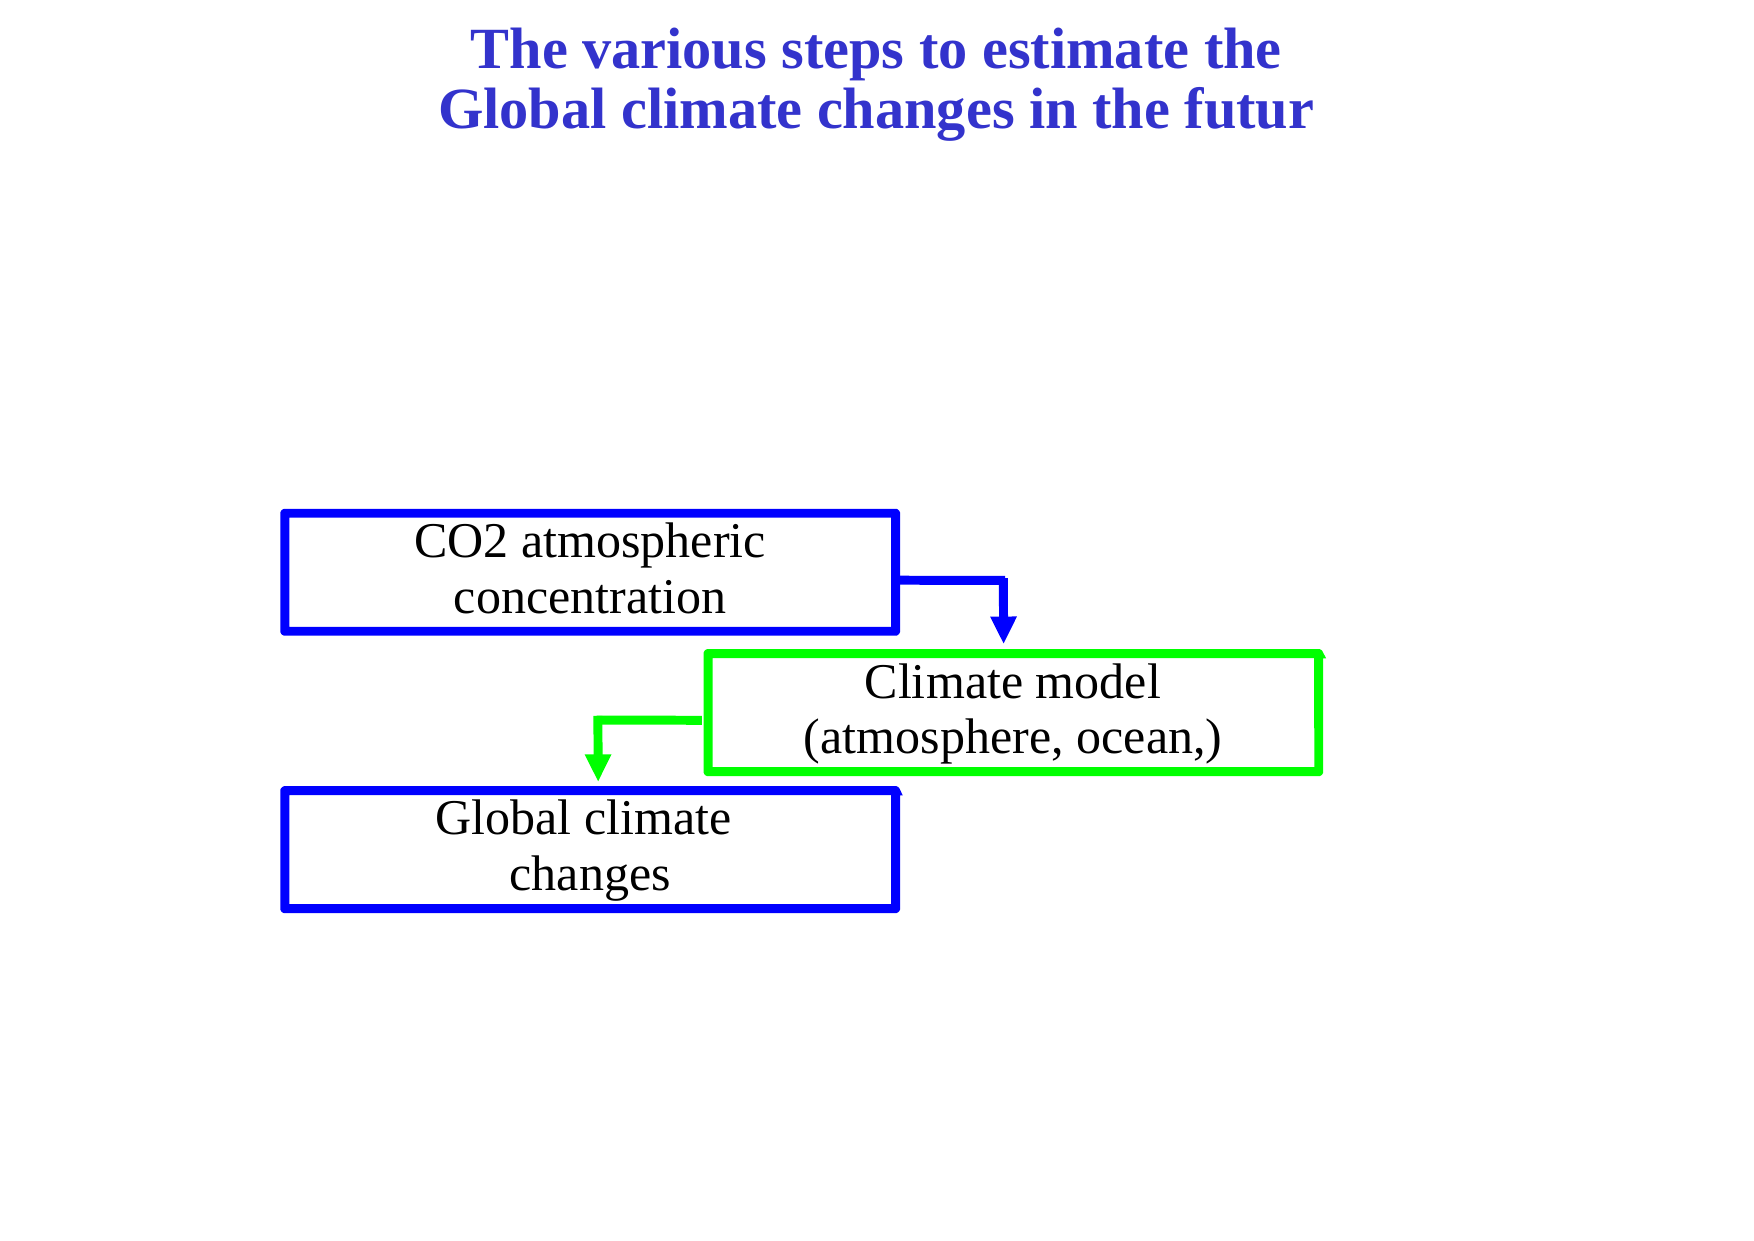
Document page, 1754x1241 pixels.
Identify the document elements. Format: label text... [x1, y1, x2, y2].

text_box Climate model (atmosphere, ocean,) [708, 653, 1319, 765]
text_box CO2 atmospheric concentration [284, 513, 896, 624]
text_box Global climate changes [284, 790, 896, 902]
text_box The various steps to estimate the Global climate changes in the futur [30, 11, 1723, 149]
